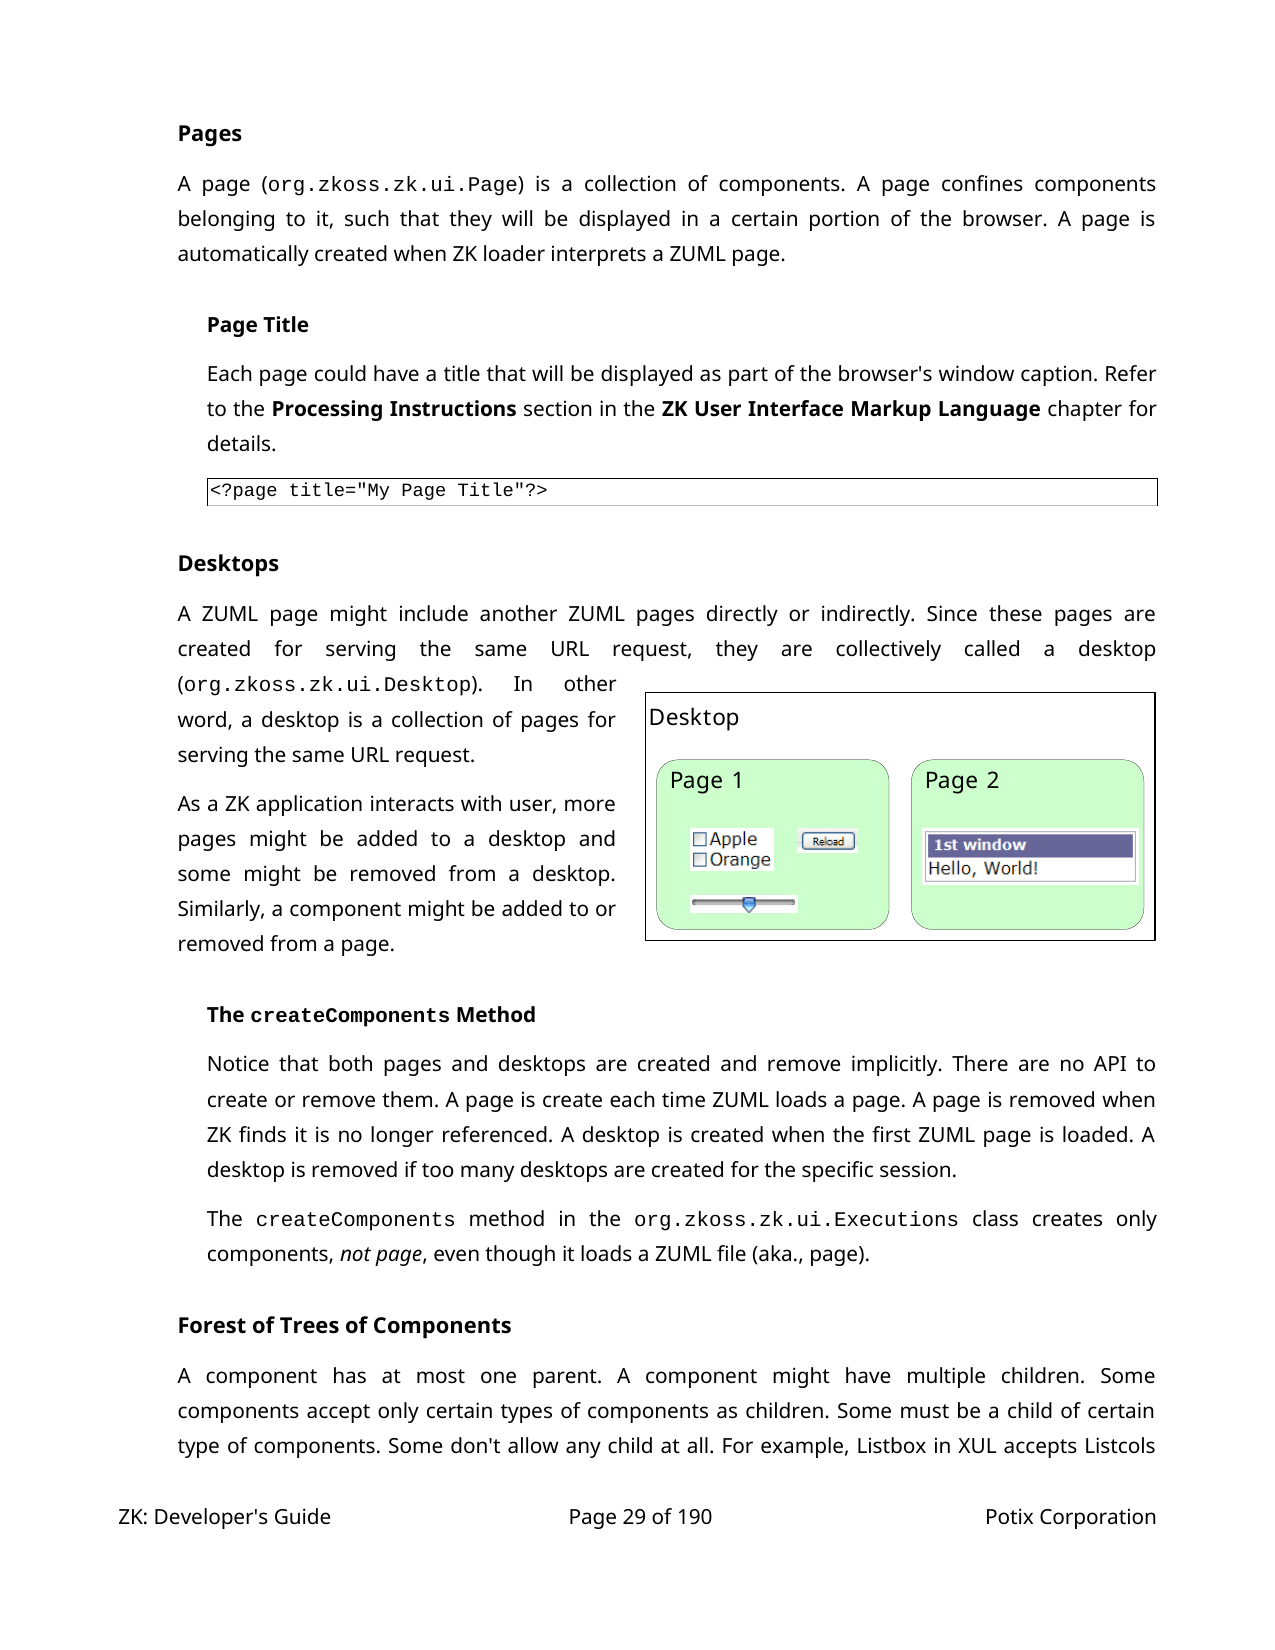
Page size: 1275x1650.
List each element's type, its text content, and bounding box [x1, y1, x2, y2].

subtitle Desktops [177, 548, 1157, 578]
text A component has at most one parent. A component might have multiple children. Some components accept only certain types of components as children. Some must be a child of certain type of components. Some don't allow any child at all. For example, Listbox in XUL accepts Listcols [177, 1361, 1157, 1459]
text As a ZK application interacts with user, more pages might be added to a desktop and some might be removed from a desktop. Similarly, a component might be added to or removed from a page. [177, 789, 1157, 958]
subtitle Page Title [207, 310, 1157, 338]
text The createComponents method in the org.zkoss.zk.ui.Executions class creates only components, not page, even though it loads a ZUML file (aka., page). [207, 1204, 1157, 1268]
subtitle The createComponents Method [207, 1000, 1157, 1029]
text A ZUML page might include another ZUML pages directly or indirectly. Since these pages are created for serving the same URL request, they are collectively called a desktop (org.zkoss.zk.ui.Desktop). In other word, a desktop is a collection of pages for serving the same URL request. [177, 599, 1157, 768]
text Notice that both pages and desktops are created and remove implicitly. There are no API to create or remove them. A page is create each time ZUML loads a page. A page is removed when ZK finds it is no longer referenced. A desktop is created when the first ZUML page is loaded. A desktop is removed if too many desktops are created for the specific session. [207, 1049, 1157, 1183]
text <?page title="My Page Title"?> [208, 479, 1157, 505]
subtitle Pages [177, 118, 1157, 148]
text A page (org.zkoss.zk.ui.Page) is a collection of components. A page confines components belonging to it, such that they will be displayed in a certain portion of the browser. A page is automatically created when ZK loader interprets a ZUML page. [177, 169, 1157, 268]
text Each page could have a title that will be displayed as part of the browser's window caption. Refer to the Processing Instructions section in the ZK User Interface Markup Language chapter for details. [207, 359, 1157, 458]
subtitle Forest of Trees of Components [177, 1310, 1157, 1340]
